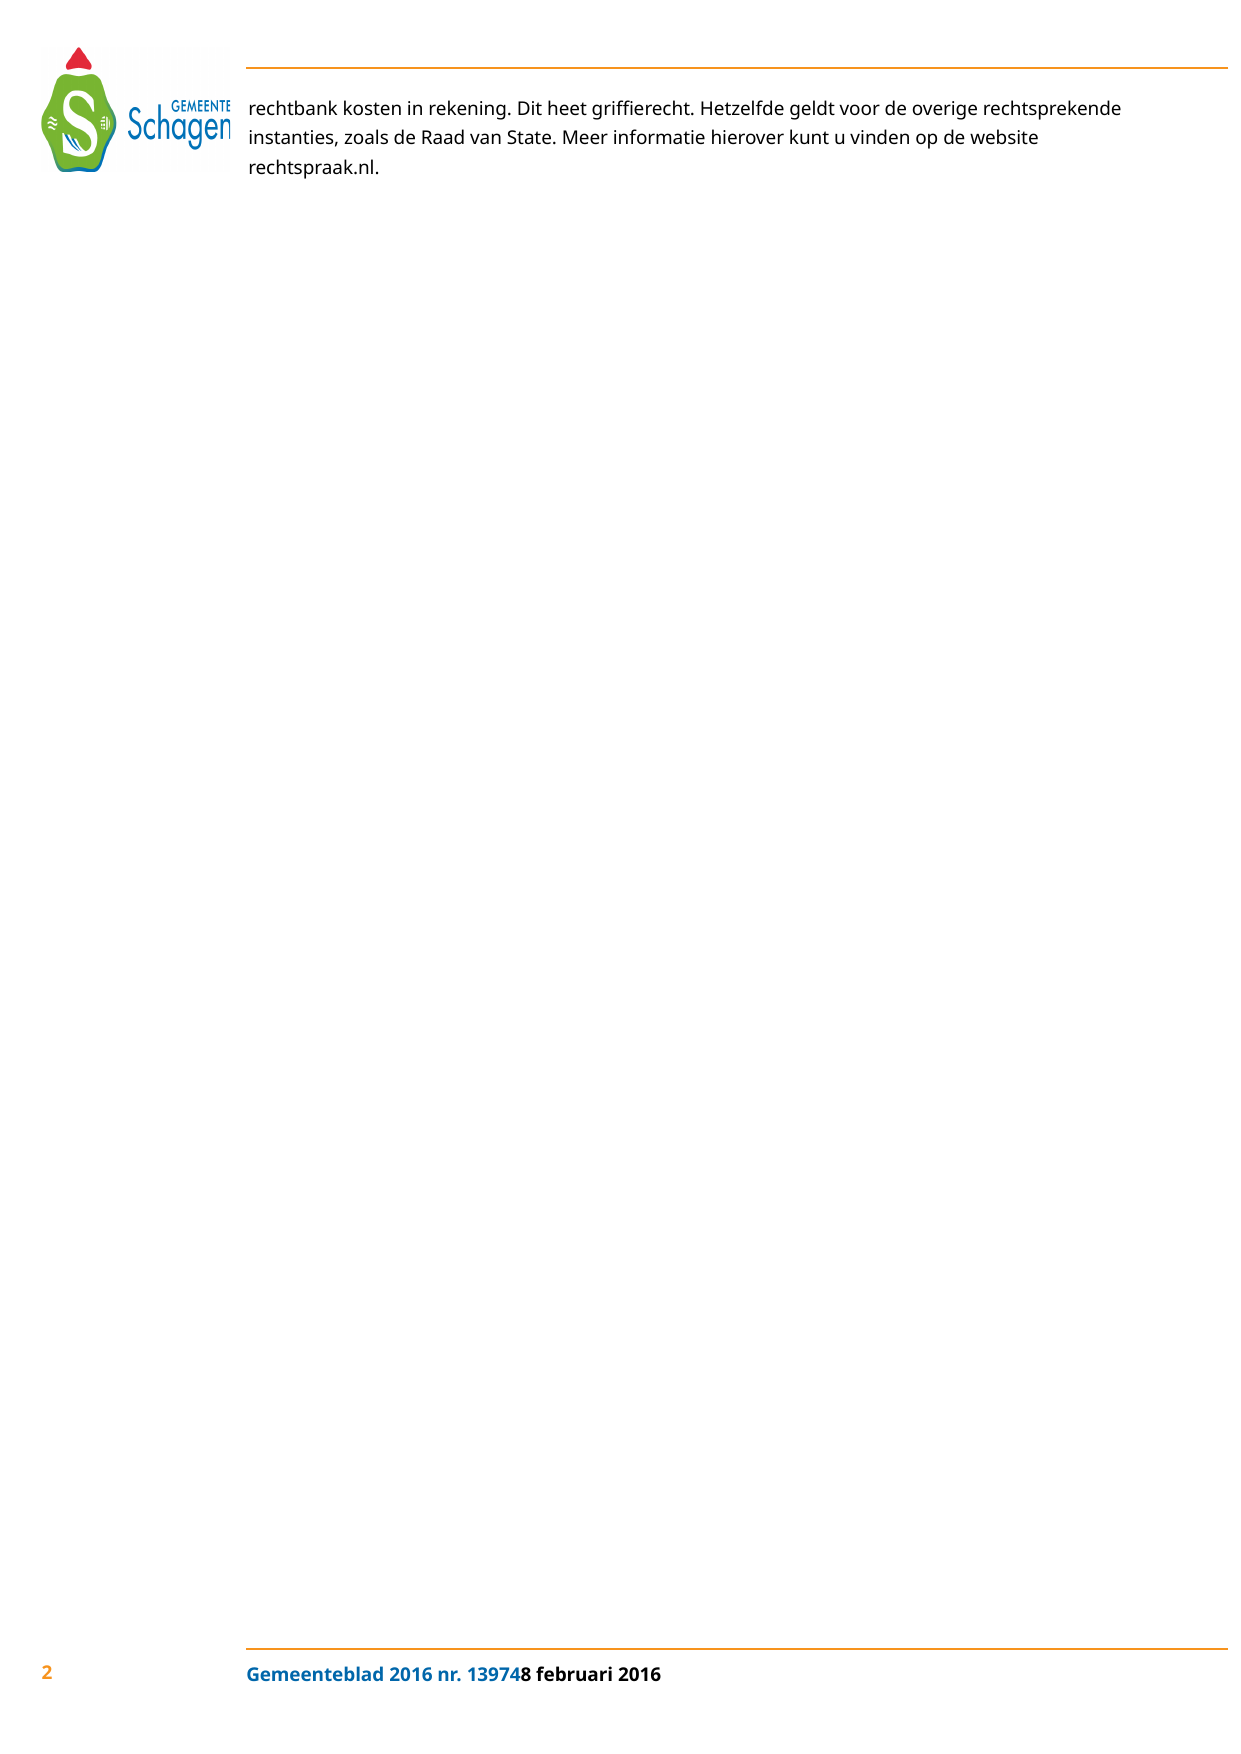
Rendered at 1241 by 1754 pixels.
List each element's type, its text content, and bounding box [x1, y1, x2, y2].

text rechtbank kosten in rekening. Dit heet griffierecht. Hetzelfde geldt voor de overige rechtsprekende instanties, zoals de Raad van State. Meer informatie hierover kunt u vinden op de website rechtspraak.nl. [248, 95, 1152, 180]
picture [41, 47, 231, 172]
